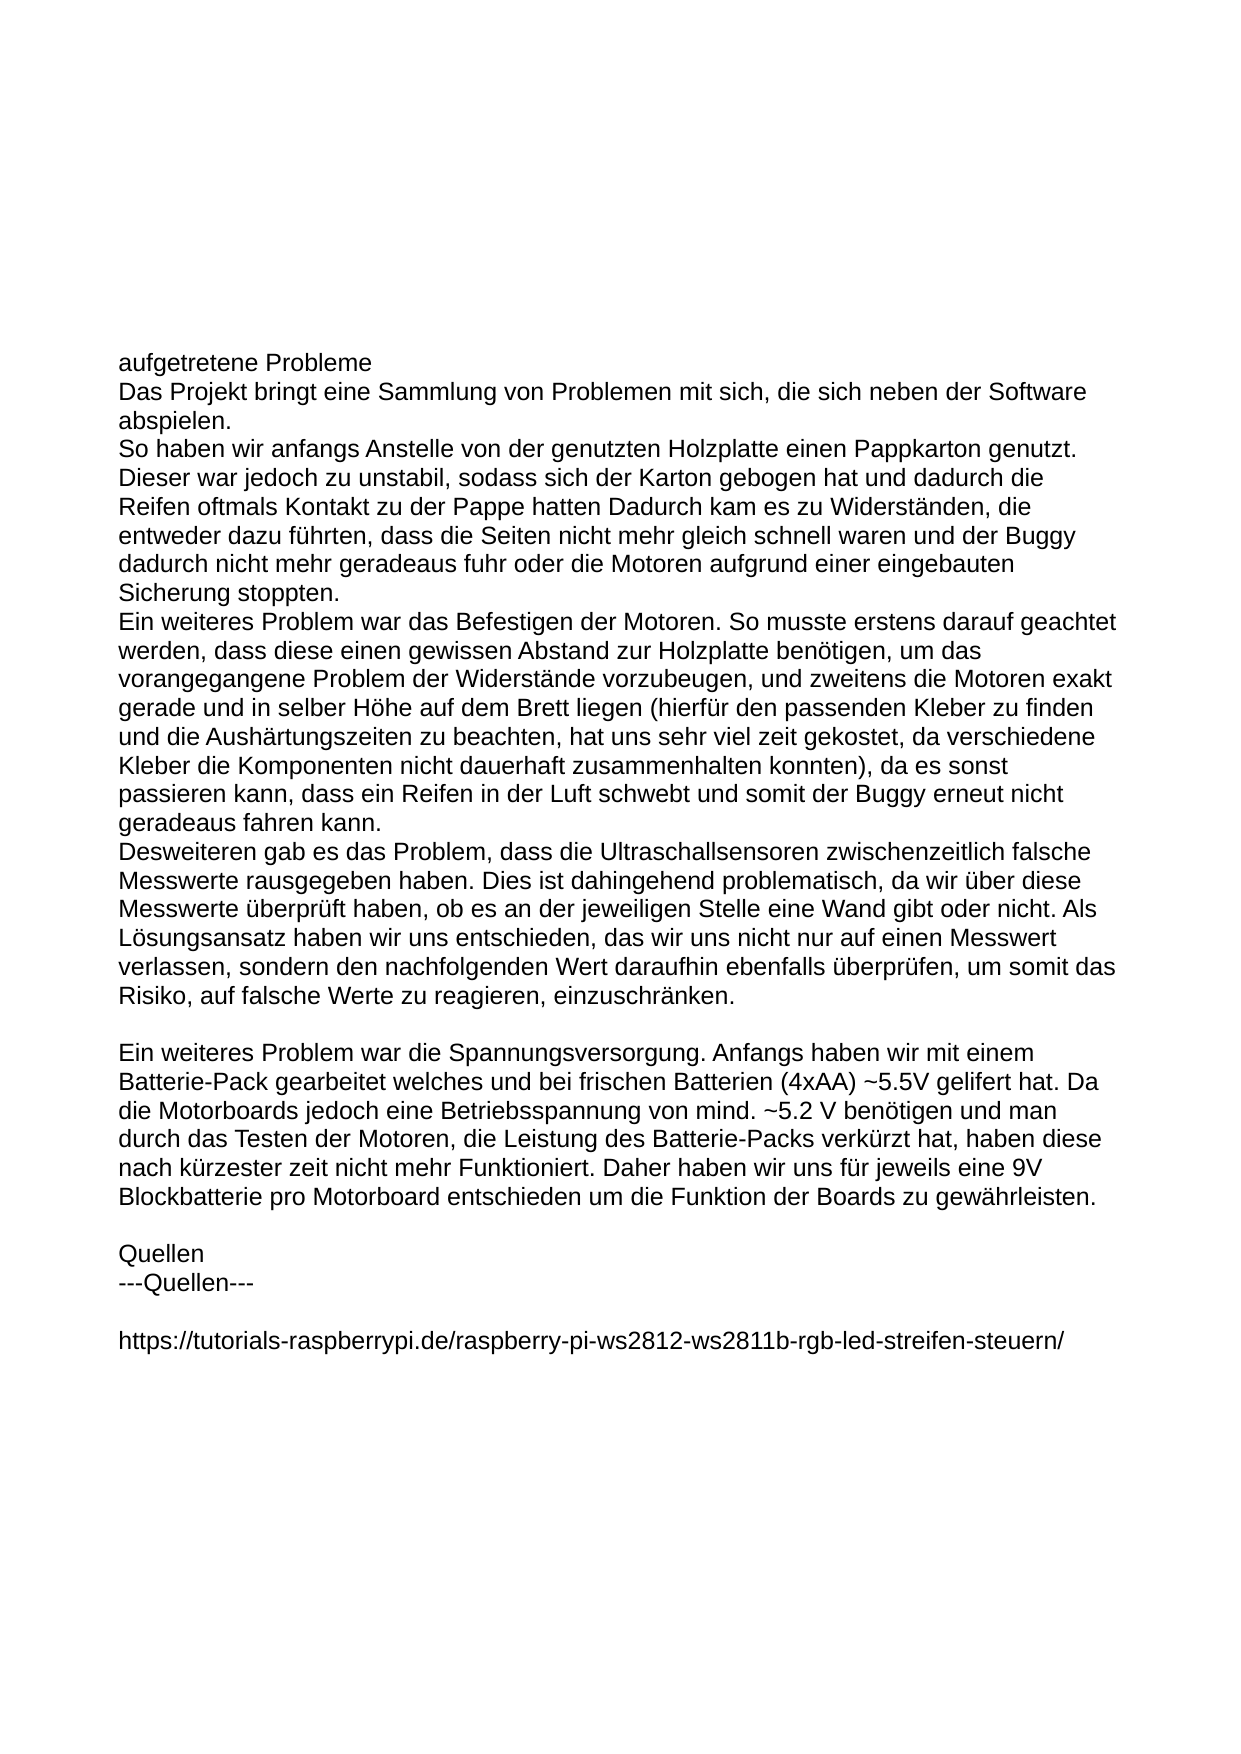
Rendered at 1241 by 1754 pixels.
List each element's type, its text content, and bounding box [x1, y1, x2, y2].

text Ein weiteres Problem war das Befestigen der Motoren. So musste erstens darauf geachtet werden, dass diese einen gewissen Abstand zur Holzplatte benötigen, um das vorangegangene Problem der Widerstände vorzubeugen, und zweitens die Motoren exakt gerade und in selber Höhe auf dem Brett liegen (hierfür den passenden Kleber zu finden und die Aushärtungszeiten zu beachten, hat uns sehr viel zeit gekostet, da verschiedene Kleber die Komponenten nicht dauerhaft zusammenhalten konnten), da es sonst passieren kann, dass ein Reifen in der Luft schwebt und somit der Buggy erneut nicht geradeaus fahren kann. [118, 607, 1122, 837]
text aufgetretene Probleme [118, 348, 1122, 377]
text Quellen [118, 1239, 1122, 1268]
text So haben wir anfangs Anstelle von der genutzten Holzplatte einen Pappkarton genutzt. Dieser war jedoch zu unstabil, sodass sich der Karton gebogen hat und dadurch die Reifen oftmals Kontakt zu der Pappe hatten Dadurch kam es zu Widerständen, die entweder dazu führten, dass die Seiten nicht mehr gleich schnell waren und der Buggy dadurch nicht mehr geradeaus fuhr oder die Motoren aufgrund einer eingebauten Sicherung stoppten. [118, 434, 1122, 607]
text Ein weiteres Problem war die Spannungsversorgung. Anfangs haben wir mit einem Batterie-Pack gearbeitet welches und bei frischen Batterien (4xAA) ~5.5V gelifert hat. Da die Motorboards jedoch eine Betriebsspannung von mind. ~5.2 V benötigen und man durch das Testen der Motoren, die Leistung des Batterie-Packs verkürzt hat, haben diese nach kürzester zeit nicht mehr Funktioniert. Daher haben wir uns für jeweils eine 9V Blockbatterie pro Motorboard entschieden um die Funktion der Boards zu gewährleisten. [118, 1038, 1122, 1211]
text ---Quellen--- [118, 1268, 1122, 1297]
text Das Projekt bringt eine Sammlung von Problemen mit sich, die sich neben der Software abspielen. [118, 377, 1122, 434]
text Desweiteren gab es das Problem, dass die Ultraschallsensoren zwischenzeitlich falsche Messwerte rausgegeben haben. Dies ist dahingehend problematisch, da wir über diese Messwerte überprüft haben, ob es an der jeweiligen Stelle eine Wand gibt oder nicht. Als Lösungsansatz haben wir uns entschieden, das wir uns nicht nur auf einen Messwert verlassen, sondern den nachfolgenden Wert daraufhin ebenfalls überprüfen, um somit das Risiko, auf falsche Werte zu reagieren, einzuschränken. [118, 837, 1122, 1009]
text https://tutorials-raspberrypi.de/raspberry-pi-ws2812-ws2811b-rgb-led-streifen-steuern/ [118, 1326, 1122, 1354]
